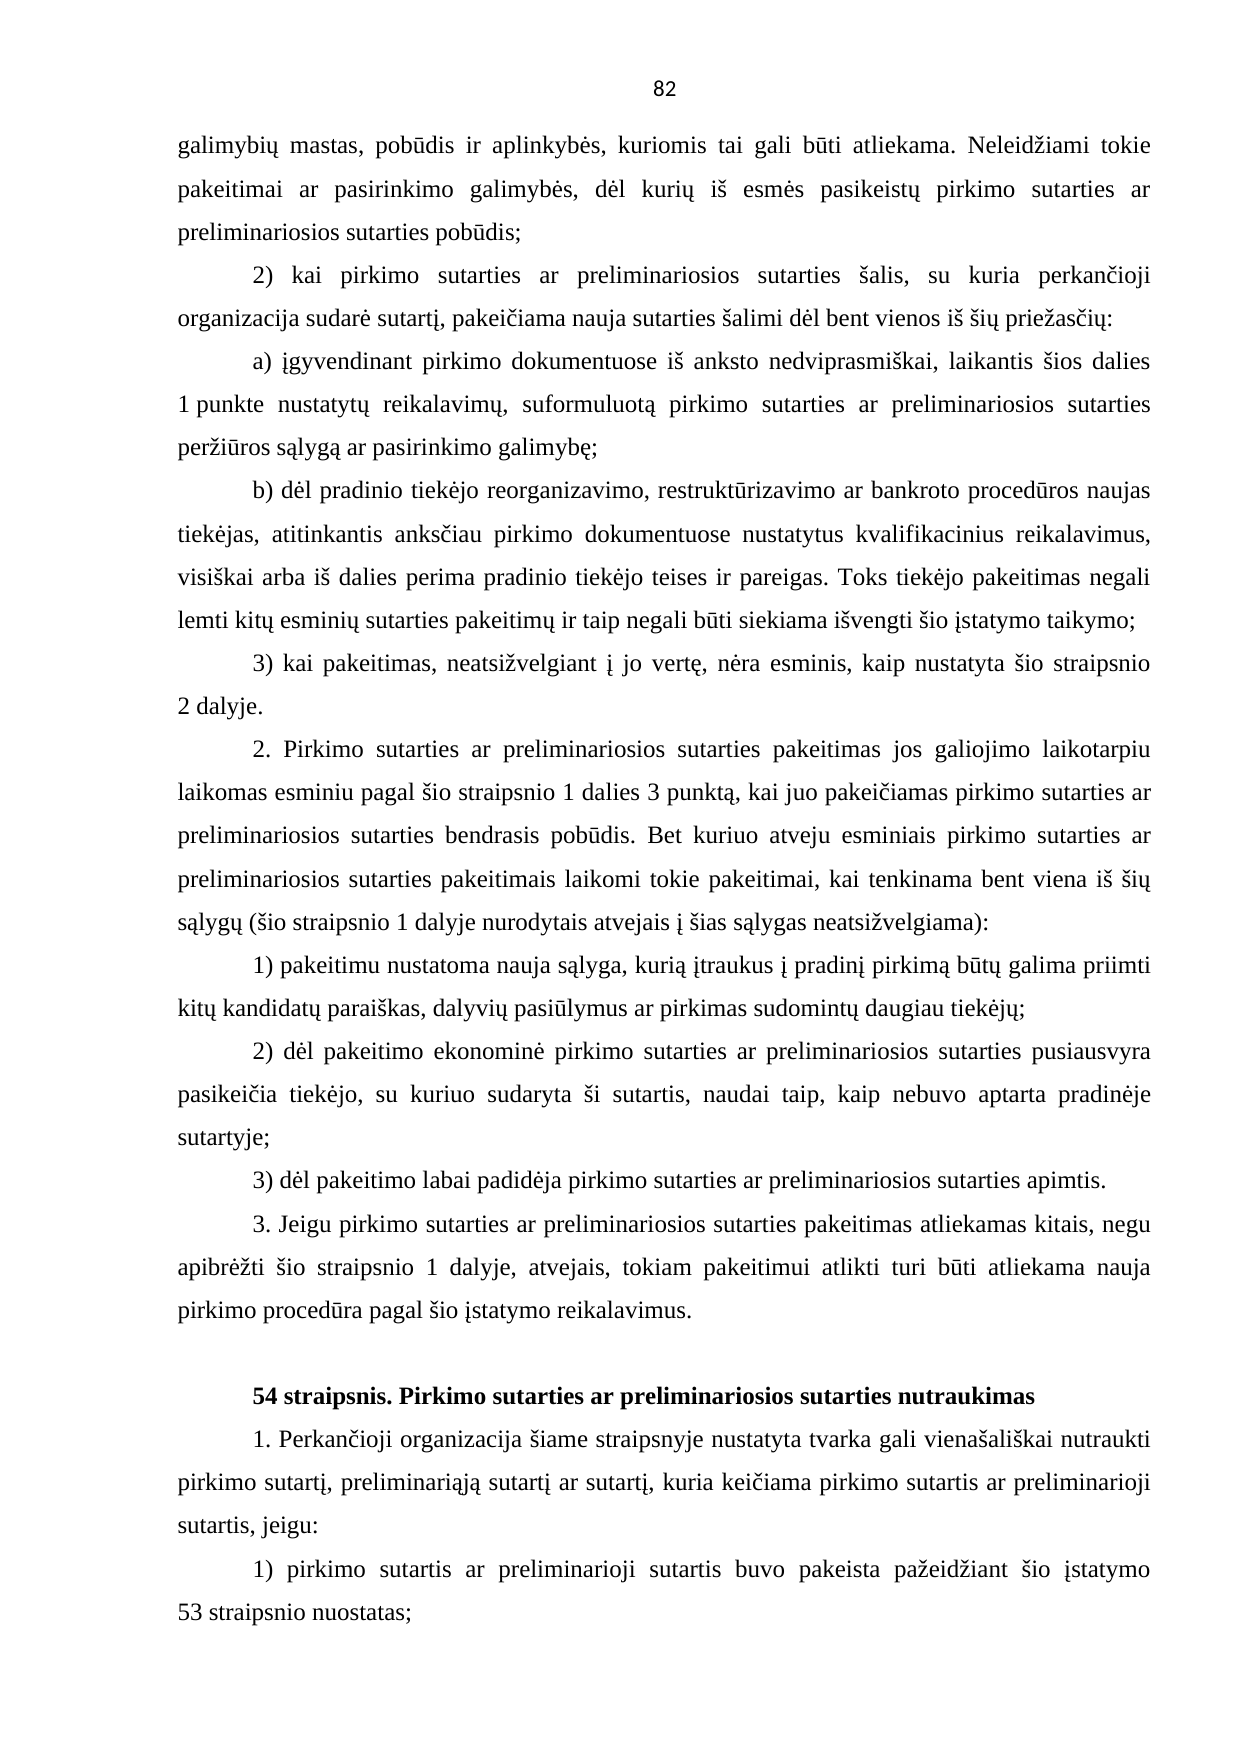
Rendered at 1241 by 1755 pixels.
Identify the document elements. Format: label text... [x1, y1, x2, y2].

text 54 straipsnis. Pirkimo sutarties ar preliminariosios sutarties nutraukimas [177, 1381, 1152, 1410]
text 3. Jeigu pirkimo sutarties ar preliminariosios sutarties pakeitimas atliekamas kitais, negu apibrėžti šio straipsnio 1 dalyje, atvejais, tokiam pakeitimui atlikti turi būti atliekama nauja pirkimo procedūra pagal šio įstatymo reikalavimus. [177, 1209, 1152, 1324]
text 3) dėl pakeitimo labai padidėja pirkimo sutarties ar preliminariosios sutarties apimtis. [177, 1166, 1152, 1194]
text 1) pakeitimu nustatoma nauja sąlyga, kurią įtraukus į pradinį pirkimą būtų galima priimti kitų kandidatų paraiškas, dalyvių pasiūlymus ar pirkimas sudomintų daugiau tiekėjų; [177, 950, 1152, 1022]
text 2) kai pirkimo sutarties ar preliminariosios sutarties šalis, su kuria perkančioji organizacija sudarė sutartį, pakeičiama nauja sutarties šalimi dėl bent vienos iš šių priežasčių: [177, 260, 1152, 332]
text a) įgyvendinant pirkimo dokumentuose iš anksto nedviprasmiškai, laikantis šios dalies 1 punkte nustatytų reikalavimų, suformuluotą pirkimo sutarties ar preliminariosios sutarties peržiūros sąlygą ar pasirinkimo galimybę; [177, 346, 1152, 461]
text 2) dėl pakeitimo ekonominė pirkimo sutarties ar preliminariosios sutarties pusiausvyra pasikeičia tiekėjo, su kuriuo sudaryta ši sutartis, naudai taip, kaip nebuvo aptarta pradinėje sutartyje; [177, 1036, 1152, 1151]
text galimybių mastas, pobūdis ir aplinkybės, kuriomis tai gali būti atliekama. Neleidžiami tokie pakeitimai ar pasirinkimo galimybės, dėl kurių iš esmės pasikeistų pirkimo sutarties ar preliminariosios sutarties pobūdis; [177, 131, 1152, 246]
text 3) kai pakeitimas, neatsižvelgiant į jo vertę, nėra esminis, kaip nustatyta šio straipsnio 2 dalyje. [177, 648, 1152, 720]
text 2. Pirkimo sutarties ar preliminariosios sutarties pakeitimas jos galiojimo laikotarpiu laikomas esminiu pagal šio straipsnio 1 dalies 3 punktą, kai juo pakeičiamas pirkimo sutarties ar preliminariosios sutarties bendrasis pobūdis. Bet kuriuo atveju esminiais pirkimo sutarties ar preliminariosios sutarties pakeitimais laikomi tokie pakeitimai, kai tenkinama bent viena iš šių sąlygų (šio straipsnio 1 dalyje nurodytais atvejais į šias sąlygas neatsižvelgiama): [177, 734, 1152, 936]
text 1. Perkančioji organizacija šiame straipsnyje nustatyta tvarka gali vienašališkai nutraukti pirkimo sutartį, preliminariąją sutartį ar sutartį, kuria keičiama pirkimo sutartis ar preliminarioji sutartis, jeigu: [177, 1424, 1152, 1539]
text b) dėl pradinio tiekėjo reorganizavimo, restruktūrizavimo ar bankroto procedūros naujas tiekėjas, atitinkantis anksčiau pirkimo dokumentuose nustatytus kvalifikacinius reikalavimus, visiškai arba iš dalies perima pradinio tiekėjo teises ir pareigas. Toks tiekėjo pakeitimas negali lemti kitų esminių sutarties pakeitimų ir taip negali būti siekiama išvengti šio įstatymo taikymo; [177, 476, 1152, 634]
text 1) pirkimo sutartis ar preliminarioji sutartis buvo pakeista pažeidžiant šio įstatymo 53 straipsnio nuostatas; [177, 1554, 1152, 1626]
